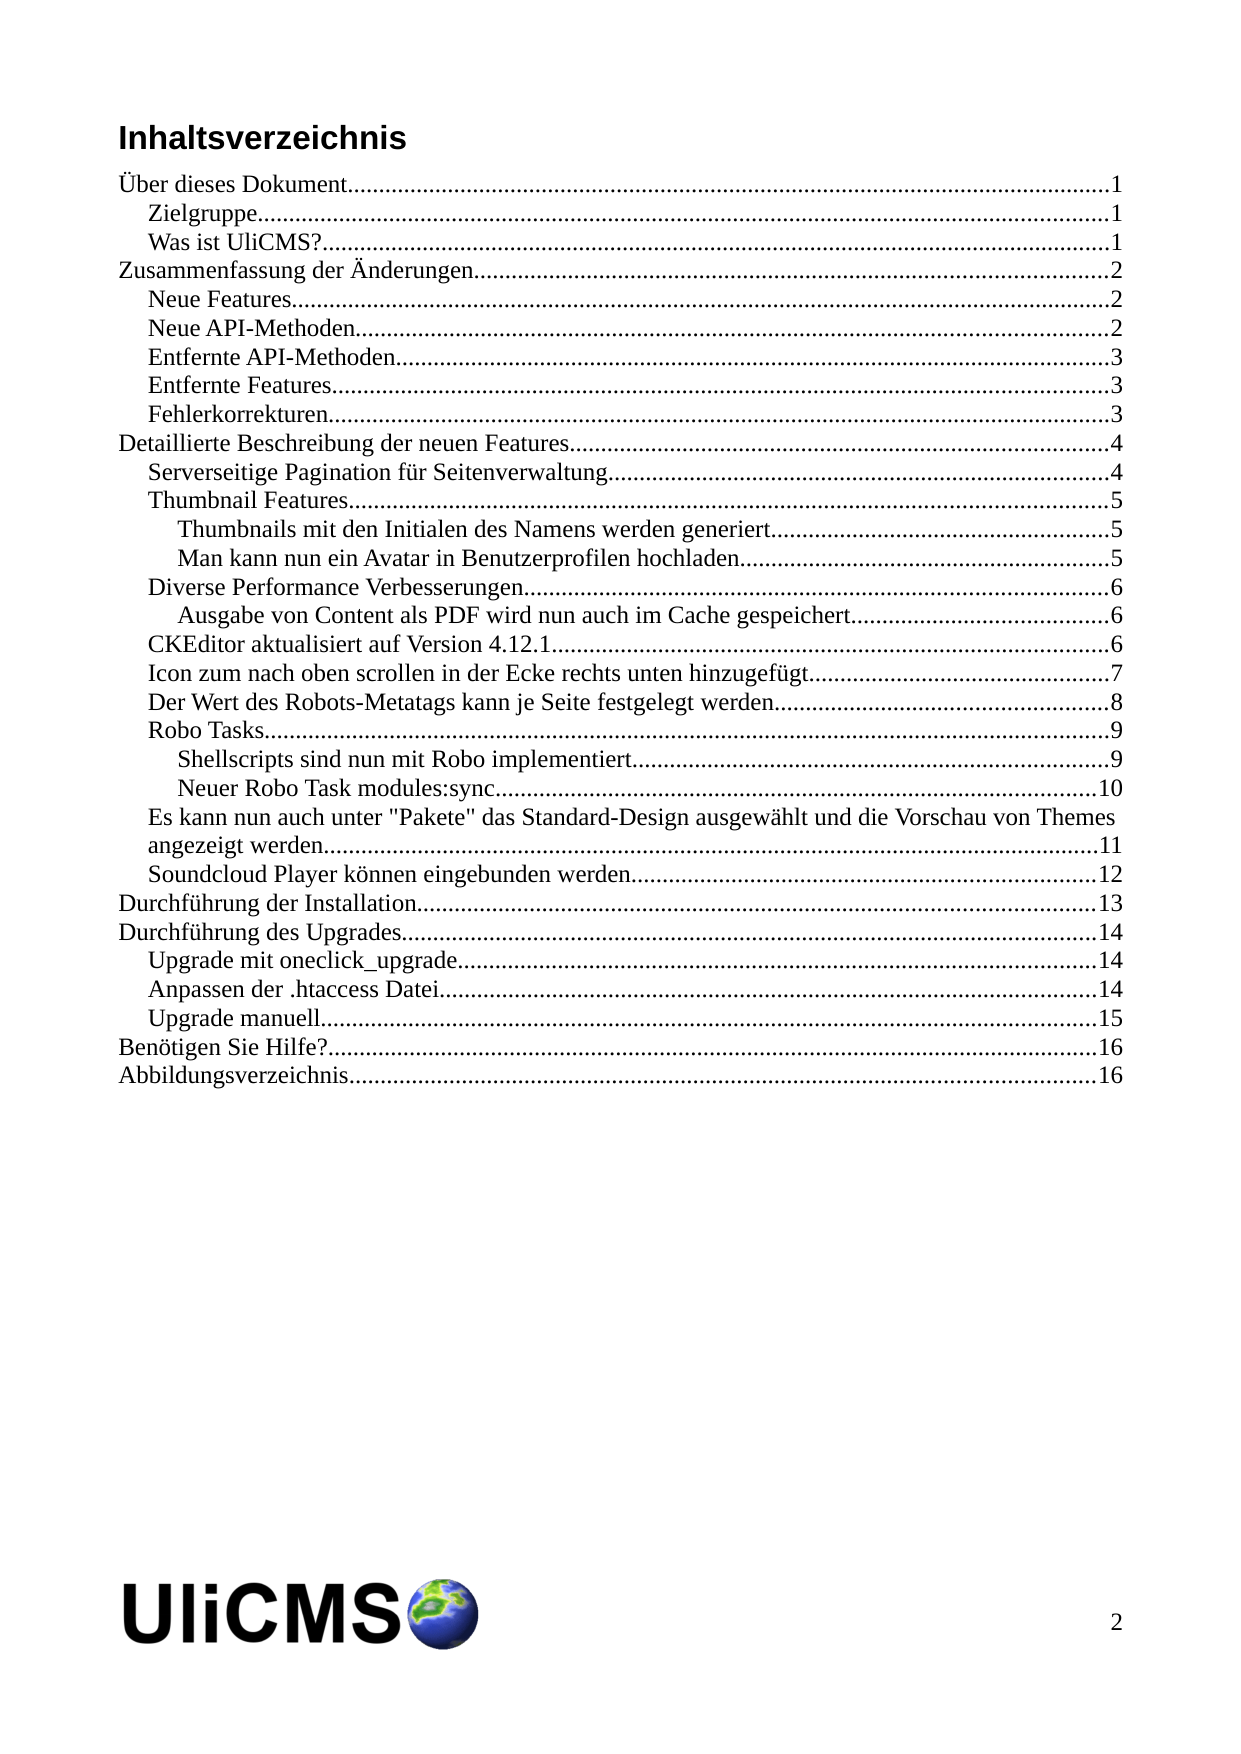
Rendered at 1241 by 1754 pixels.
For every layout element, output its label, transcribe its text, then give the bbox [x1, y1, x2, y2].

text Über dieses Dokument 1 [118, 169, 1123, 198]
picture [118, 1578, 479, 1652]
text Man kann nun ein Avatar in Benutzerprofilen hochladen 5 [177, 543, 1123, 572]
text Ausgabe von Content als PDF wird nun auch im Cache gespeichert 6 [177, 600, 1123, 629]
text Durchführung der Installation 13 [118, 888, 1123, 917]
subtitle Inhaltsverzeichnis [118, 118, 1123, 157]
text Detaillierte Beschreibung der neuen Features 4 [118, 428, 1123, 457]
text Entfernte Features 3 [148, 370, 1123, 399]
text Diverse Performance Verbesserungen 6 [148, 572, 1123, 600]
text Zielgruppe 1 [148, 198, 1123, 227]
text Neuer Robo Task modules:sync 10 [177, 773, 1123, 802]
text Neue API-Methoden 2 [148, 313, 1123, 342]
text Upgrade manuell 15 [148, 1003, 1123, 1032]
text CKEditor aktualisiert auf Version 4.12.1 6 [148, 629, 1123, 658]
text Upgrade mit oneclick_upgrade 14 [148, 945, 1123, 974]
text Entfernte API-Methoden 3 [148, 342, 1123, 370]
text Der Wert des Robots-Metatags kann je Seite festgelegt werden 8 [148, 687, 1123, 715]
text Fehlerkorrekturen 3 [148, 399, 1123, 428]
text Serverseitige Pagination für Seitenverwaltung 4 [148, 457, 1123, 485]
text Robo Tasks 9 [148, 715, 1123, 744]
text Shellscripts sind nun mit Robo implementiert 9 [177, 744, 1123, 773]
text Es kann nun auch unter "Pakete" das Standard-Design ausgewählt und die Vorschau von Themes angezeigt werden 11 [148, 802, 1123, 859]
text Zusammenfassung der Änderungen 2 [118, 255, 1123, 284]
text Was ist UliCMS? 1 [148, 227, 1123, 255]
text Abbildungsverzeichnis 16 [118, 1060, 1123, 1089]
text Neue Features 2 [148, 284, 1123, 313]
text Thumbnails mit den Initialen des Namens werden generiert. 5 [177, 514, 1123, 543]
text Benötigen Sie Hilfe? 16 [118, 1032, 1123, 1060]
text Icon zum nach oben scrollen in der Ecke rechts unten hinzugefügt 7 [148, 658, 1123, 687]
text Anpassen der .htaccess Datei 14 [148, 974, 1123, 1003]
text Soundcloud Player können eingebunden werden 12 [148, 859, 1123, 888]
text Thumbnail Features 5 [148, 485, 1123, 514]
text Durchführung des Upgrades 14 [118, 917, 1123, 945]
